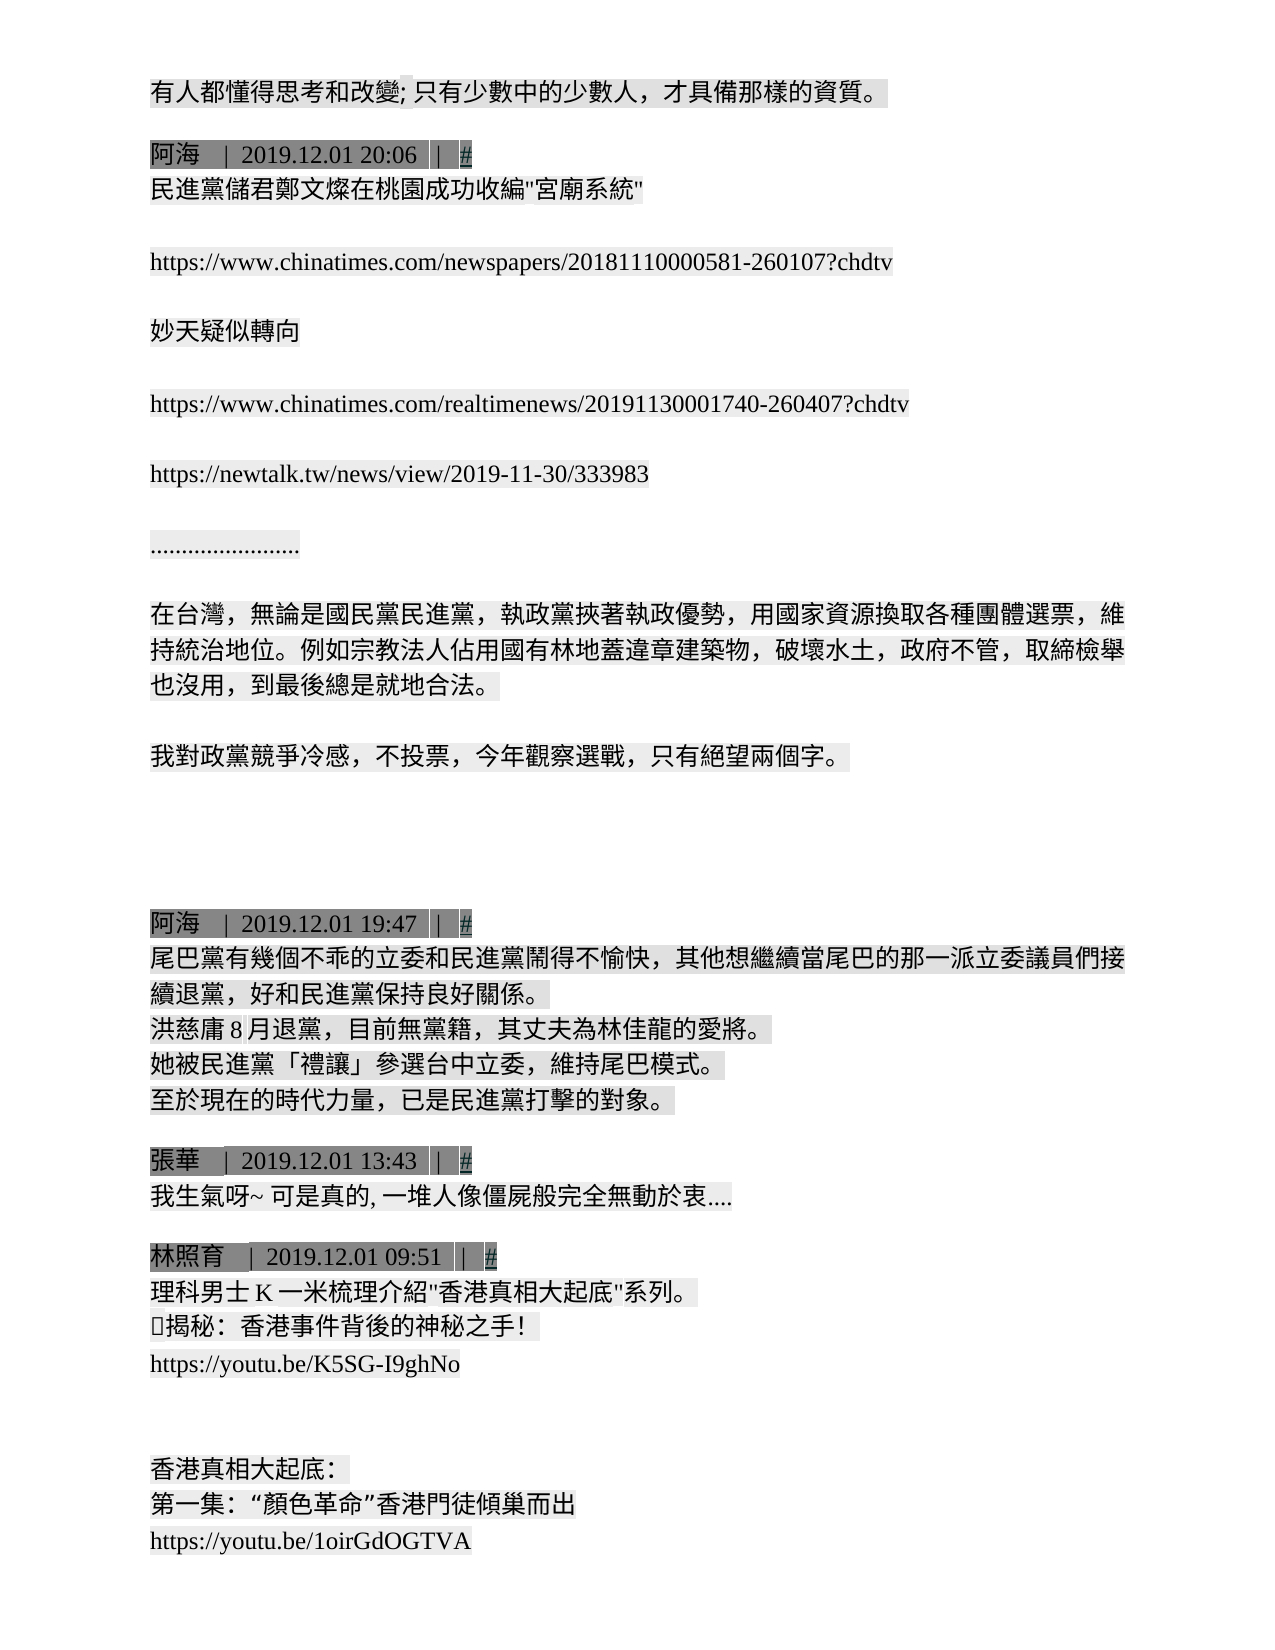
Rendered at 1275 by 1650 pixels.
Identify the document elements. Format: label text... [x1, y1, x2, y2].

text 林照育 | 2019.12.01 09:51 | # [150, 1236, 1125, 1272]
text 阿海 | 2019.12.01 20:06 | # [150, 134, 1125, 169]
text 有人都懂得思考和改變; 只有少數中的少數人，才具備那樣的資質。 [150, 75, 1125, 109]
text 民進黨儲君鄭文燦在桃園成功收編''宮廟系統'' https://www.chinatimes.com/newspapers/20181110000581-260107?chdtv 妙天疑似轉向 https://www.chinatimes.com/realtimenews/20191130001740-260407?chdtv https://newtalk.tw/news/view/2019-11-30/333983 ........................ 在台灣，無論是國民黨民進黨，執政黨挾著執政優勢，用國家資源換取各種團體選票，維持統治地位。例如宗教法人佔用國有林地蓋違章建築物，破壞水土，政府不管，取締檢舉也沒用，到最後總是就地合法。 我對政黨競爭冷感，不投票，今年觀察選戰，只有絕望兩個字。 [150, 169, 1125, 878]
text 阿海 | 2019.12.01 19:47 | # [150, 903, 1125, 938]
text 尾巴黨有幾個不乖的立委和民進黨鬧得不愉快，其他想繼續當尾巴的那一派立委議員們接續退黨，好和民進黨保持良好關係。 洪慈庸8月退黨，目前無黨籍，其丈夫為林佳龍的愛將。 她被民進黨「禮讓」參選台中立委，維持尾巴模式。 至於現在的時代力量，已是民進黨打擊的對象。 [150, 938, 1125, 1115]
text 張華 | 2019.12.01 13:43 | # [150, 1140, 1125, 1176]
text 我生氣呀~ 可是真的, 一堆人像僵屍般完全無動於衷.... [150, 1176, 1125, 1211]
text 理科男士K一米梳理介紹"香港真相大起底"系列。 ❌揭秘：香港事件背後的神秘之手！ https://youtu.be/K5SG-I9ghNo 香港真相大起底： 第一集：“顏色革命”香港門徒傾巢而出 https://youtu.be/1oirGdOGTVA [150, 1272, 1125, 1555]
